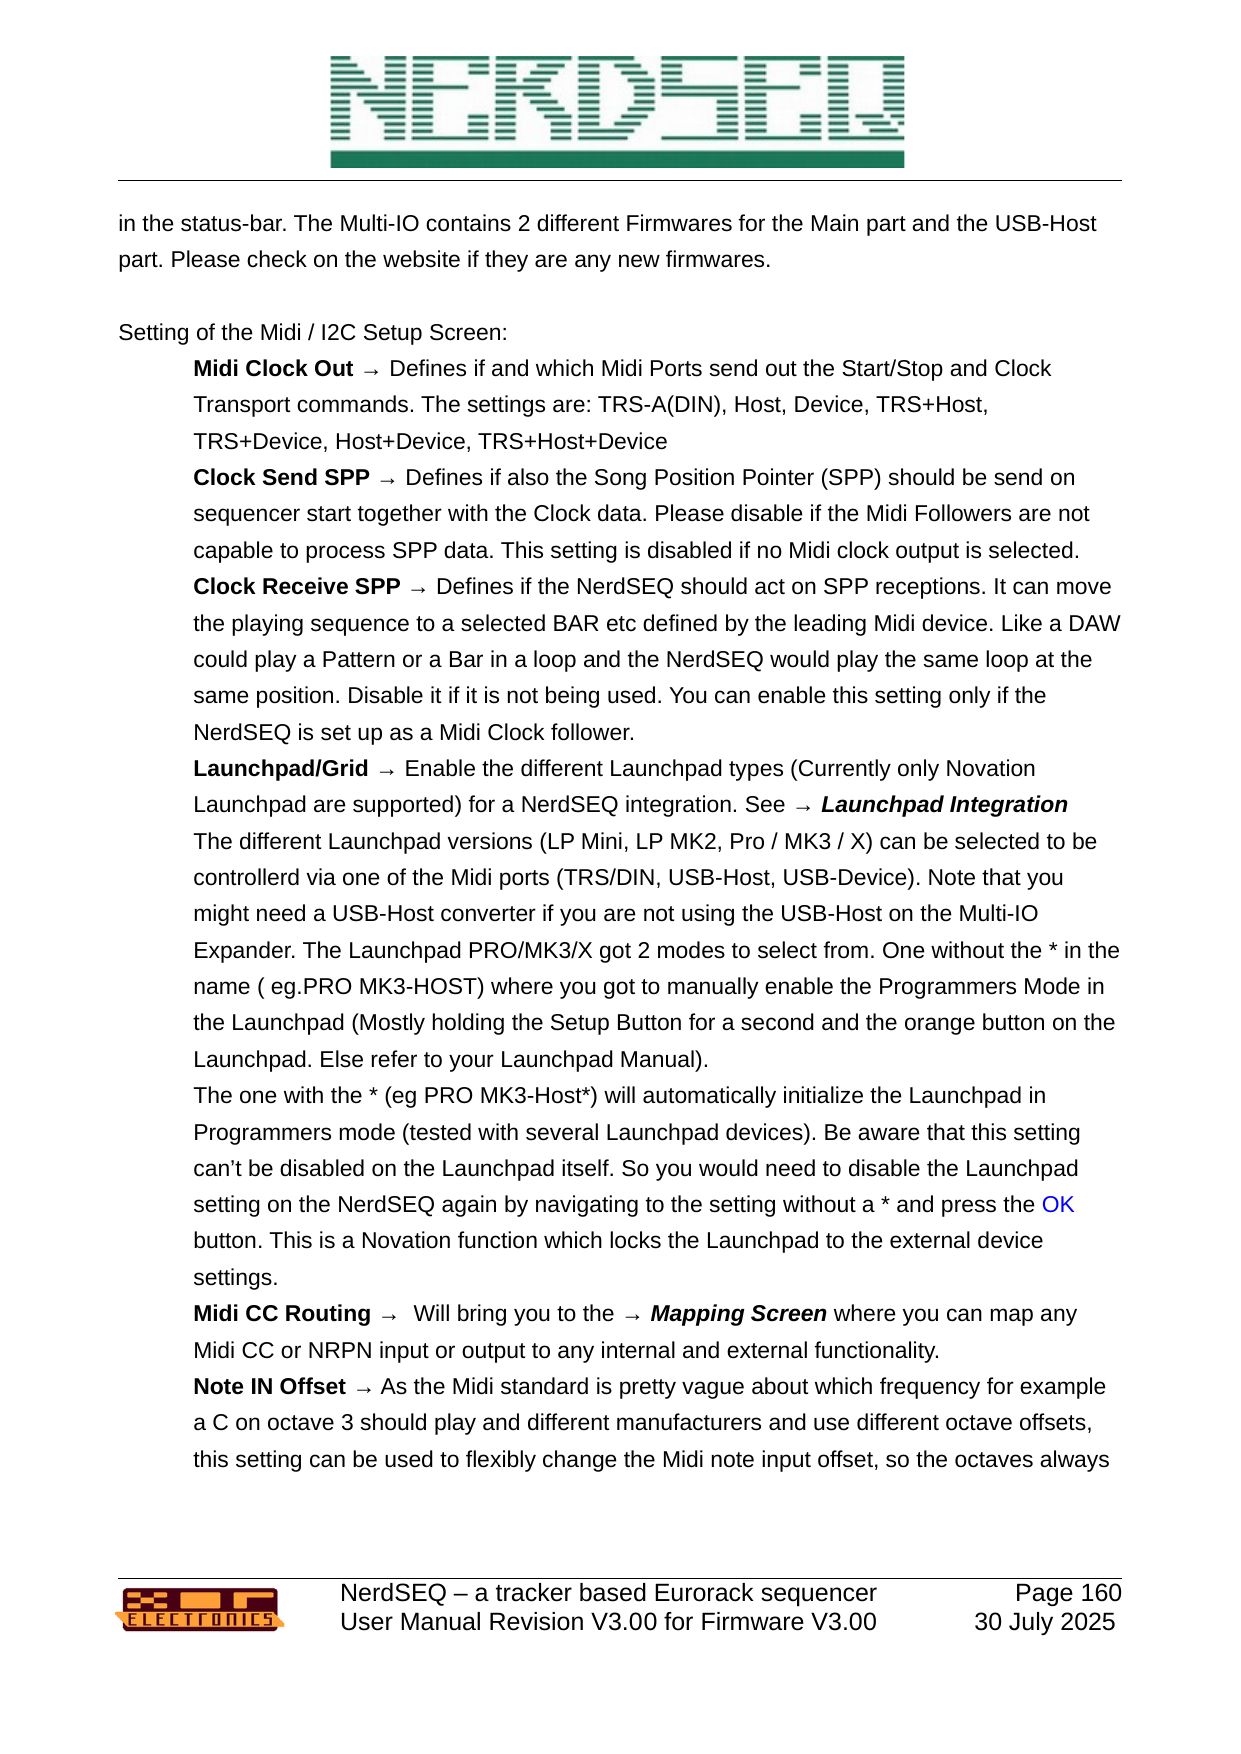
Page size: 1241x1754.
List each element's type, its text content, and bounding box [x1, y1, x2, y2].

text The different Launchpad versions (LP Mini, LP MK2, Pro / MK3 / X) can be selected to be controllerd via one of the Midi ports (TRS/DIN, USB-Host, USB-Device). Note that you might need a USB-Host converter if you are not using the USB-Host on the Multi-IO Expander. The Launchpad PRO/MK3/X got 2 modes to select from. One without the * in the name ( eg.PRO MK3-HOST) where you got to manually enable the Programmers Mode in the Launchpad (Mostly holding the Setup Button for a second and the orange button on the Launchpad. Else refer to your Launchpad Manual). The one with the * (eg PRO MK3-Host*) will automatically initialize the Launchpad in Programmers mode (tested with several Launchpad devices). Be aware that this setting can’t be disabled on the Launchpad itself. So you would need to disable the Launchpad setting on the NerdSEQ again by navigating to the setting without a * and press the OK button. This is a Novation function which locks the Launchpad to the external device settings. [193, 828, 1122, 1290]
text Midi CC Routing → Will bring you to the → Mapping Screen where you can map any Midi CC or NRPN input or output to any internal and external functionality. [193, 1300, 1122, 1363]
picture [330, 56, 905, 168]
text Launchpad/Grid → Enable the different Launchpad types (Currently only Novation Launchpad are supported) for a NerdSEQ integration. See → Launchpad Integration [193, 755, 1122, 818]
text Midi Clock Out → Defines if and which Midi Ports send out the Start/Stop and Clock Transport commands. The settings are: TRS-A(DIN), Host, Device, TRS+Host, TRS+Device, Host+Device, TRS+Host+Device [193, 355, 1122, 454]
picture [115, 1584, 285, 1634]
text Note IN Offset → As the Midi standard is pretty vague about which frequency for example a C on octave 3 should play and different manufacturers and use different octave offsets, this setting can be used to flexibly change the Midi note input offset, so the octaves always [193, 1373, 1122, 1472]
text in the status-bar. The Multi-IO contains 2 different Firmwares for the Main part and the USB-Host part. Please check on the website if they are any new firmwares. [118, 209, 1122, 272]
text Clock Receive SPP → Defines if the NerdSEQ should act on SPP receptions. It can move the playing sequence to a selected BAR etc defined by the leading Midi device. Like a DAW could play a Pattern or a Bar in a loop and the NerdSEQ would play the same loop at the same position. Disable it if it is not being used. You can enable this setting only if the NerdSEQ is set up as a Midi Clock follower. [193, 573, 1122, 745]
text Clock Send SPP → Defines if also the Song Position Pointer (SPP) should be send on sequencer start together with the Clock data. Please disable if the Midi Followers are not capable to process SPP data. This setting is disabled if no Midi clock output is selected. [193, 464, 1122, 563]
text Setting of the Midi / I2C Setup Screen: [118, 319, 1122, 345]
